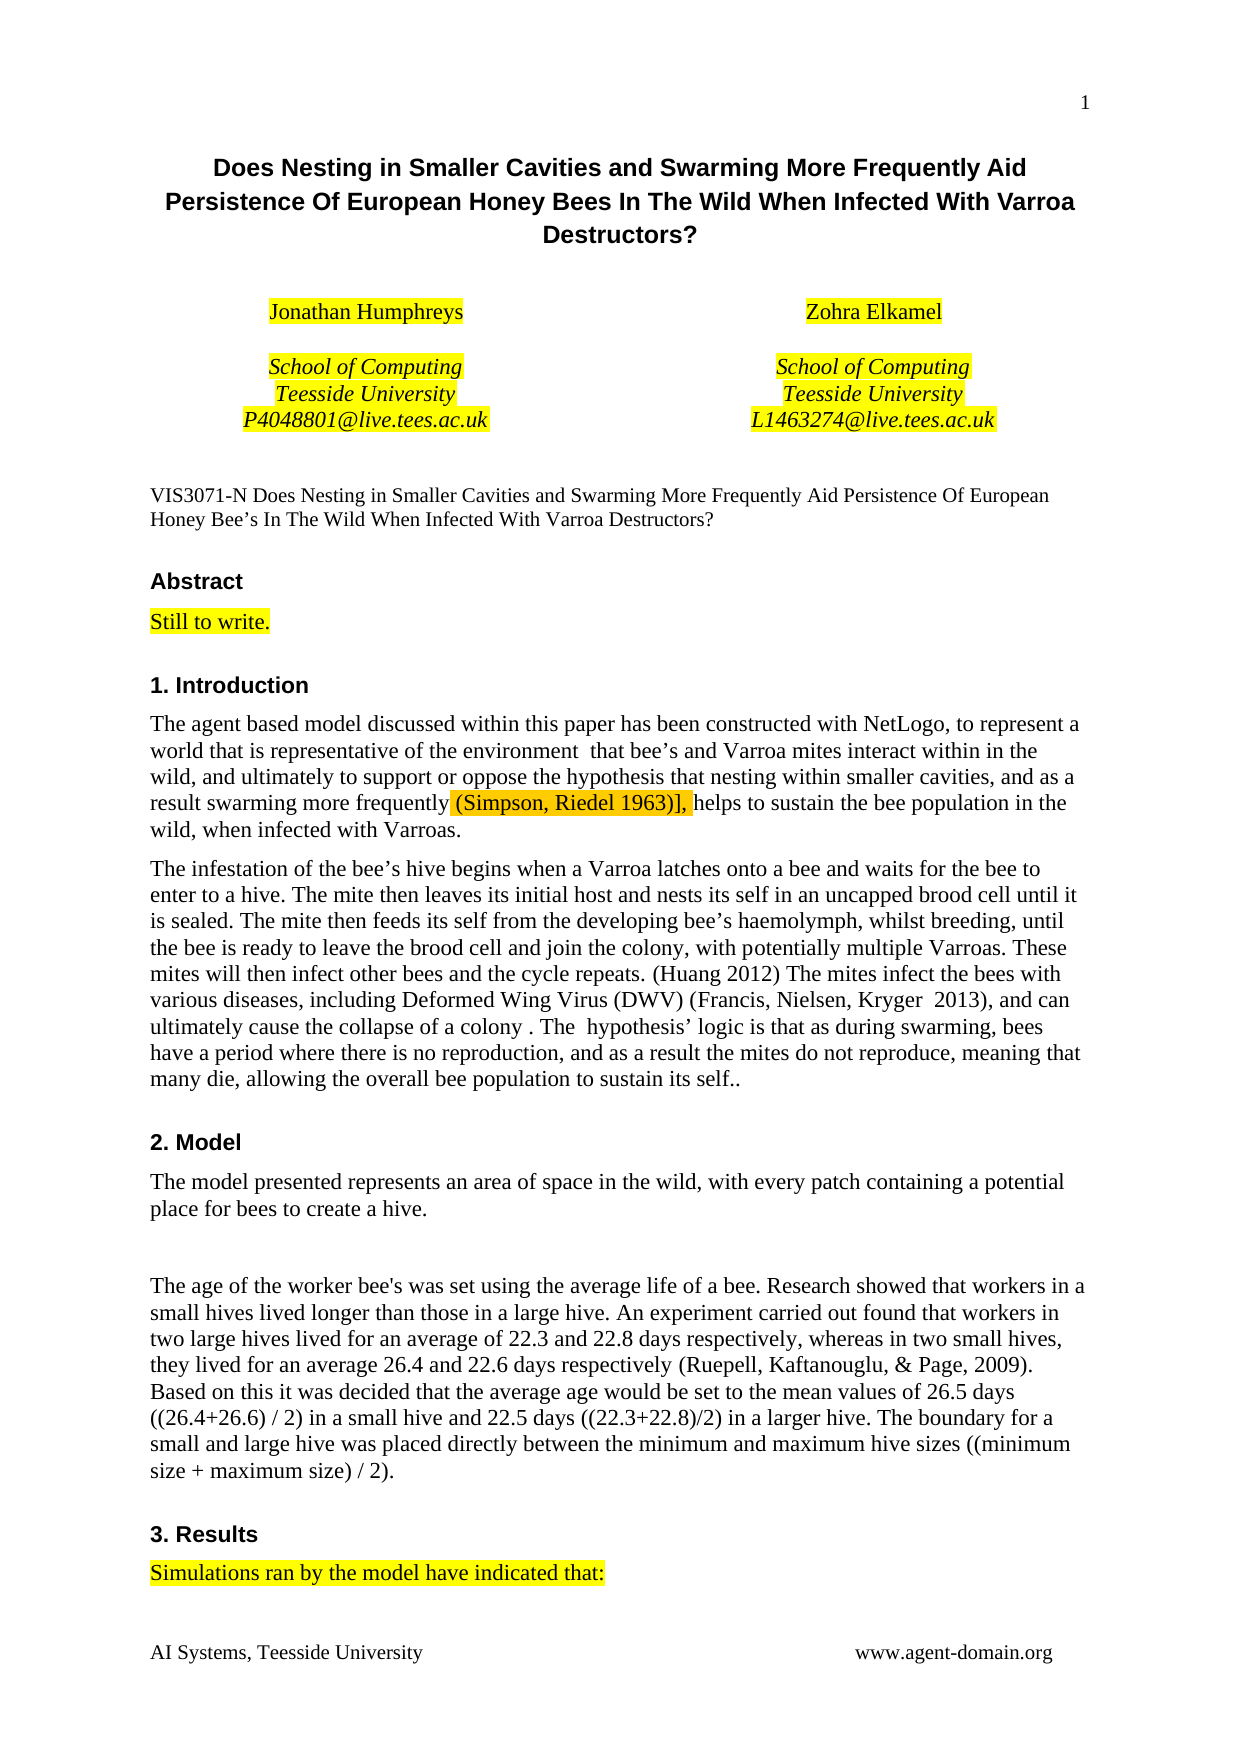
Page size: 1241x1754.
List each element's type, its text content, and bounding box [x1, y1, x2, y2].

text The infestation of the bee’s hive begins when a Varroa latches onto a bee and waits for the bee to enter to a hive. The mite then leaves its initial host and nests its self in an uncapped brood cell until it is sealed. The mite then feeds its self from the developing bee’s haemolymph, whilst breeding, until the bee is ready to leave the brood cell and join the colony, with potentially multiple Varroas. These mites will then infect other bees and the cycle repeats. (Huang 2012) The mites infect the bees with various diseases, including Deformed Wing Virus (DWV) (Francis, Nielsen, Kryger 2013), and can ultimately cause the collapse of a colony . The hypothesis’ logic is that as during swarming, bees have a period where there is no reproduction, and as a result the mites do not reproduce, meaning that many die, allowing the overall bee population to sustain its self.. [150, 855, 1090, 1092]
text Still to write. [150, 608, 1090, 634]
text The age of the worker bee's was set using the average life of a bee. Research showed that workers in a small hives lived longer than those in a large hive. An experiment carried out found that workers in two large hives lived for an average of 22.3 and 22.8 days respectively, whereas in two small hives, they lived for an average 26.4 and 22.6 days respectively (Ruepell, Kaftanouglu, & Page, 2009). Based on this it was decided that the average age would be set to the mean values of 26.5 days ((26.4+26.6) / 2) in a small hive and 22.5 days ((22.3+22.8)/2) in a larger hive. The boundary for a small and large hive was placed directly between the minimum and maximum hive sizes ((minimum size + maximum size) / 2). [150, 1272, 1090, 1483]
text L1463274@live.tees.ac.uk [658, 406, 1090, 432]
subtitle 1. Introduction [150, 672, 1090, 698]
text School of Computing [150, 353, 583, 379]
text School of Computing [658, 353, 1090, 379]
text The model presented represents an area of space in the wild, with every patch containing a potential place for bees to create a hive. [150, 1168, 1090, 1221]
subtitle 2. Model [150, 1129, 1090, 1156]
title Does Nesting in Smaller Cavities and Swarming More Frequently Aid Persistence Of European Honey Bees In The Wild When Infected With Varroa Destructors? [150, 150, 1090, 250]
text Teesside University [658, 379, 1090, 406]
text Simulations ran by the model have indicated that: [150, 1559, 1090, 1586]
text Jonathan Humphreys [150, 298, 583, 324]
subtitle Abstract [150, 568, 1090, 595]
text The agent based model discussed within this paper has been constructed with NetLogo, to represent a world that is representative of the environment that bee’s and Varroa mites interact within in the wild, and ultimately to support or oppose the hypothesis that nesting within smaller cavities, and as a result swarming more frequently (Simpson, Riedel 1963)], helps to sustain the bee population in the wild, when infected with Varroas. [150, 710, 1090, 842]
text Zohra Elkamel [658, 298, 1090, 324]
subtitle 3. Results [150, 1521, 1090, 1547]
text Teesside University [150, 379, 583, 406]
text VIS3071-N Does Nesting in Smaller Cavities and Swarming More Frequently Aid Persistence Of European Honey Bee’s In The Wild When Infected With Varroa Destructors? [150, 483, 1090, 531]
text P4048801@live.tees.ac.uk [150, 406, 583, 432]
